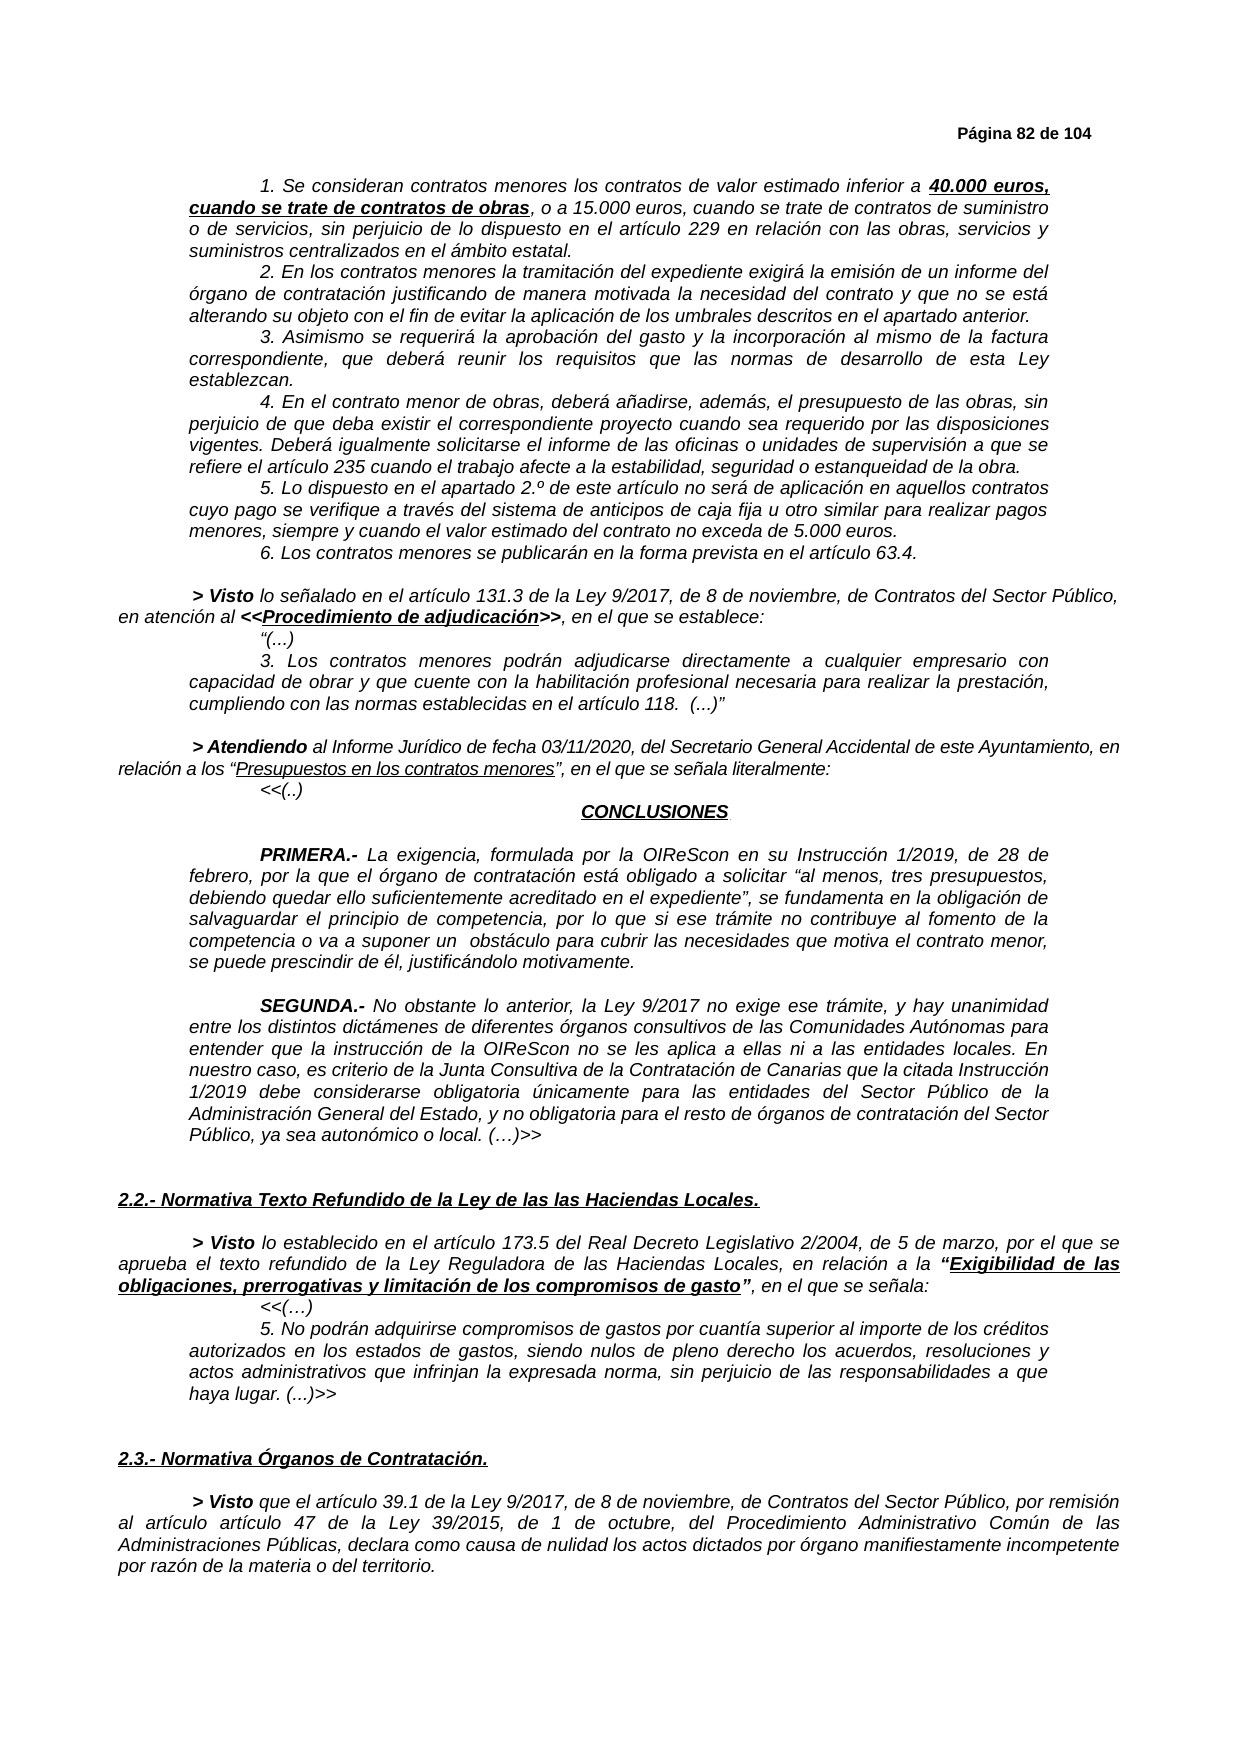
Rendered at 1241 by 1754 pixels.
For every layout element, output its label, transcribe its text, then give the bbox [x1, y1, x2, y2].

text 6. Los contratos menores se publicarán en la forma prevista en el artículo 63.4. [189, 542, 1051, 563]
text > Visto que el artículo 39.1 de la Ley 9/2017, de 8 de noviembre, de Contratos del Sector Público, por remisión al artículo artículo 47 de la Ley 39/2015, de 1 de octubre, del Procedimiento Administrativo Común de las Administraciones Públicas, declara como causa de nulidad los actos dictados por órgano manifiestamente incompetente por razón de la materia o del territorio. [118, 1490, 1122, 1577]
text > Visto lo señalado en el artículo 131.3 de la Ley 9/2017, de 8 de noviembre, de Contratos del Sector Público, en atención al <<Procedimiento de adjudicación>>, en el que se establece: [118, 585, 1122, 628]
text CONCLUSIONES [189, 800, 1051, 822]
text SEGUNDA.- No obstante lo anterior, la Ley 9/2017 no exige ese trámite, y hay unanimidad entre los distintos dictámenes de diferentes órganos consultivos de las Comunidades Autónomas para entender que la instrucción de la OIReScon no se les aplica a ellas ni a las entidades locales. En nuestro caso, es criterio de la Junta Consultiva de la Contratación de Canarias que la citada Instrucción 1/2019 debe considerarse obligatoria únicamente para las entidades del Sector Público de la Administración General del Estado, y no obligatoria para el resto de órganos de contratación del Sector Público, ya sea autonómico o local. (…)>> [189, 994, 1051, 1145]
text <<(..) [189, 779, 1051, 800]
text 2.3.- Normativa Órganos de Contratación. [118, 1447, 1122, 1469]
text 5. Lo dispuesto en el apartado 2.º de este artículo no será de aplicación en aquellos contratos cuyo pago se verifique a través del sistema de anticipos de caja fija u otro similar para realizar pagos menores, siempre y cuando el valor estimado del contrato no exceda de 5.000 euros. [189, 477, 1051, 542]
text 2. En los contratos menores la tramitación del expediente exigirá la emisión de un informe del órgano de contratación justificando de manera motivada la necesidad del contrato y que no se está alterando su objeto con el fin de evitar la aplicación de los umbrales descritos en el apartado anterior. [189, 261, 1051, 326]
text > Atendiendo al Informe Jurídico de fecha 03/11/2020, del Secretario General Accidental de este Ayuntamiento, en relación a los “Presupuestos en los contratos menores”, en el que se señala literalmente: [118, 736, 1122, 779]
text > Visto lo establecido en el artículo 173.5 del Real Decreto Legislativo 2/2004, de 5 de marzo, por el que se aprueba el texto refundido de la Ley Reguladora de las Haciendas Locales, en relación a la “Exigibilidad de las obligaciones, prerrogativas y limitación de los compromisos de gasto”, en el que se señala: [118, 1232, 1122, 1296]
text 5. No podrán adquirirse compromisos de gastos por cuantía superior al importe de los créditos autorizados en los estados de gastos, siendo nulos de pleno derecho los acuerdos, resoluciones y actos administrativos que infrinjan la expresada norma, sin perjuicio de las responsabilidades a que haya lugar. (...)>> [189, 1318, 1051, 1404]
text <<(…) [189, 1296, 1051, 1318]
text 1. Se consideran contratos menores los contratos de valor estimado inferior a 40.000 euros, cuando se trate de contratos de obras, o a 15.000 euros, cuando se trate de contratos de suministro o de servicios, sin perjuicio de lo dispuesto en el artículo 229 en relación con las obras, servicios y suministros centralizados en el ámbito estatal. [189, 175, 1051, 261]
text PRIMERA.- La exigencia, formulada por la OIReScon en su Instrucción 1/2019, de 28 de febrero, por la que el órgano de contratación está obligado a solicitar “al menos, tres presupuestos, debiendo quedar ello suficientemente acreditado en el expediente”, se fundamenta en la obligación de salvaguardar el principio de competencia, por lo que si ese trámite no contribuye al fomento de la competencia o va a suponer un obstáculo para cubrir las necesidades que motiva el contrato menor, se puede prescindir de él, justificándolo motivamente. [189, 843, 1051, 973]
text 4. En el contrato menor de obras, deberá añadirse, además, el presupuesto de las obras, sin perjuicio de que deba existir el correspondiente proyecto cuando sea requerido por las disposiciones vigentes. Deberá igualmente solicitarse el informe de las oficinas o unidades de supervisión a que se refiere el artículo 235 cuando el trabajo afecte a la estabilidad, seguridad o estanqueidad de la obra. [189, 391, 1051, 477]
text “(...) [189, 628, 1051, 649]
text 2.2.- Normativa Texto Refundido de la Ley de las las Haciendas Locales. [118, 1188, 1122, 1210]
text 3. Los contratos menores podrán adjudicarse directamente a cualquier empresario con capacidad de obrar y que cuente con la habilitación profesional necesaria para realizar la prestación, cumpliendo con las normas establecidas en el artículo 118. (...)” [189, 649, 1051, 714]
text 3. Asimismo se requerirá la aprobación del gasto y la incorporación al mismo de la factura correspondiente, que deberá reunir los requisitos que las normas de desarrollo de esta Ley establezcan. [189, 326, 1051, 391]
